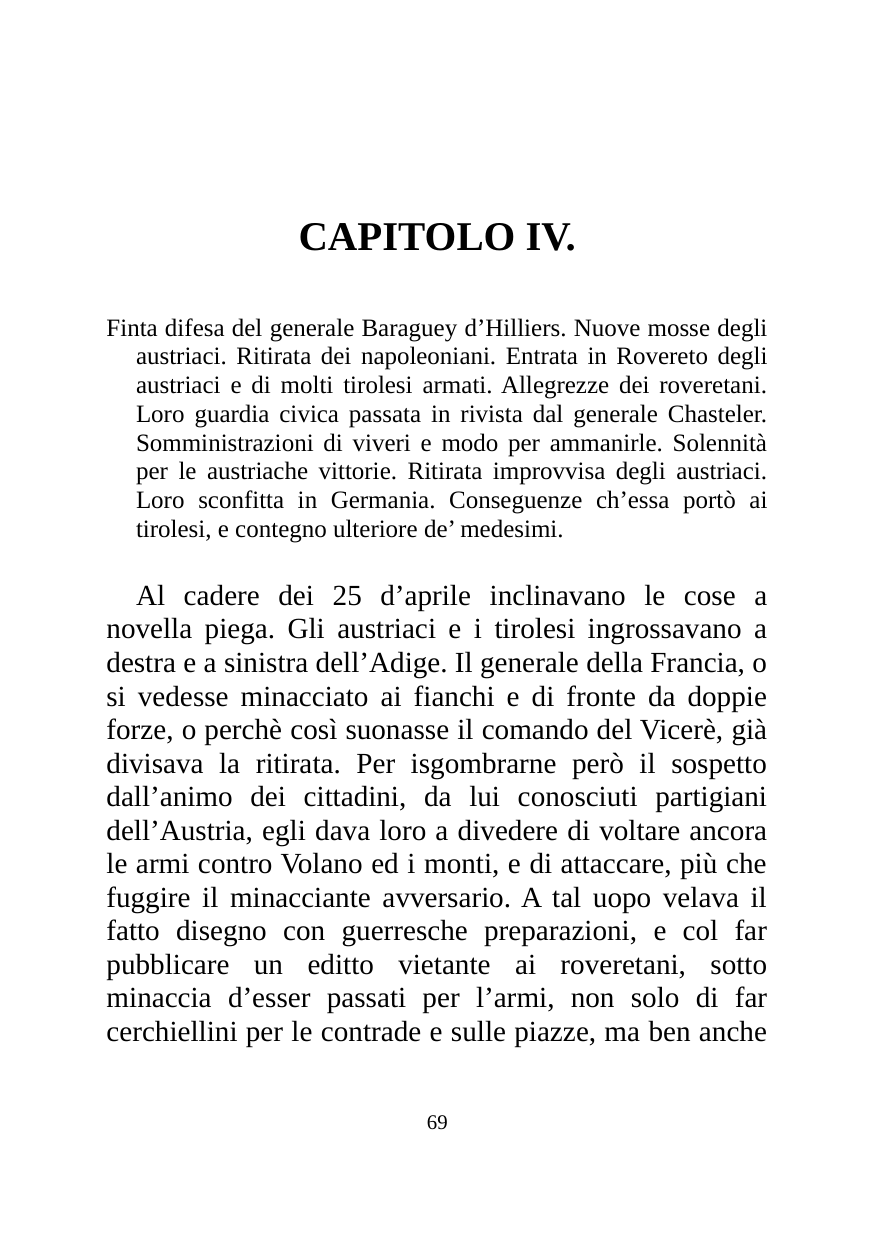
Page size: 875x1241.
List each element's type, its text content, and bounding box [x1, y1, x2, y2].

subtitle CAPITOLO IV. [106, 212, 768, 259]
text Finta difesa del generale Baraguey d’Hilliers. Nuove mosse degli austriaci. Ritirata dei napoleoniani. Entrata in Rovereto degli austriaci e di molti tirolesi armati. Allegrezze dei roveretani. Loro guardia civica passata in rivista dal generale Chasteler. Somministrazioni di viveri e modo per ammanirle. Solennità per le austriache vittorie. Ritirata improvvisa degli austriaci. Loro sconfitta in Germania. Conseguenze ch’essa portò ai tirolesi, e contegno ulteriore de’ medesimi. [106, 313, 768, 543]
text Al cadere dei 25 d’aprile inclinavano le cose a novella piega. Gli austriaci e i tirolesi ingrossavano a destra e a sinistra dell’Adige. Il generale della Francia, o si vedesse minacciato ai fianchi e di fronte da doppie forze, o perchè così suonasse il comando del Vicerè, già divisava la ritirata. Per isgombrarne però il sospetto dall’animo dei cittadini, da lui conosciuti partigiani dell’Austria, egli dava loro a divedere di voltare ancora le armi contro Volano ed i monti, e di attaccare, più che fuggire il minacciante avversario. A tal uopo velava il fatto disegno con guerresche preparazioni, e col far pubblicare un editto vietante ai roveretani, sotto minaccia d’esser passati per l’armi, non solo di far cerchiellini per le contrade e sulle piazze, ma ben anche [106, 578, 768, 1048]
